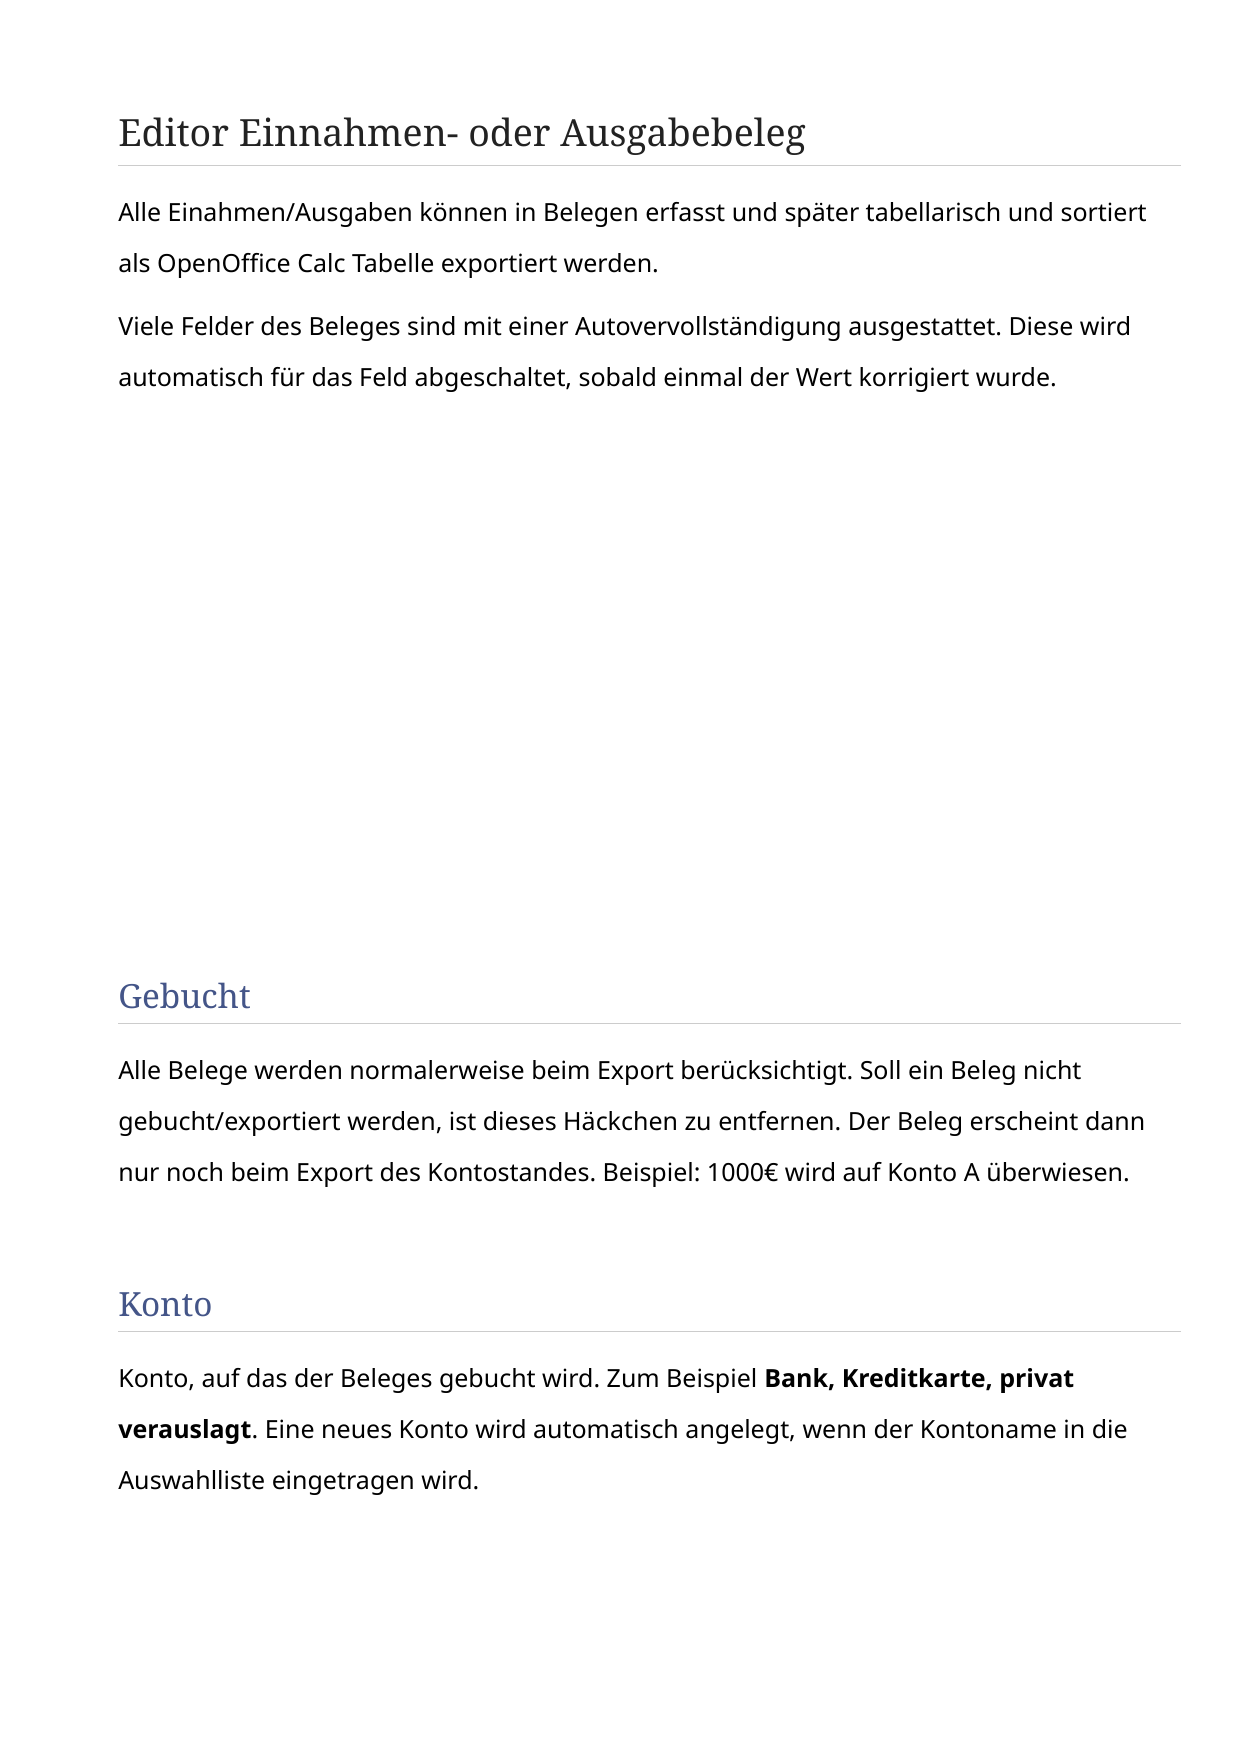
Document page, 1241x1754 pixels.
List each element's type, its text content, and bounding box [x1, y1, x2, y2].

subtitle Gebucht [118, 973, 1181, 1023]
subtitle Konto [118, 1281, 1181, 1331]
text Alle Einahmen/Ausgaben können in Belegen erfasst und später tabellarisch und sortiert als OpenOffice Calc Tabelle exportiert werden. [118, 194, 1181, 279]
text Alle Belege werden normalerweise beim Export berücksichtigt. Soll ein Beleg nicht gebucht/exportiert werden, ist dieses Häckchen zu entfernen. Der Beleg erscheint dann nur noch beim Export des Kontostandes. Beispiel: 1000€ wird auf Konto A überwiesen. [118, 1052, 1181, 1188]
text Viele Felder des Beleges sind mit einer Autovervollständigung ausgestattet. Diese wird automatisch für das Feld abgeschaltet, sobald einmal der Wert korrigiert wurde. [118, 309, 1181, 394]
text Konto, auf das der Beleges gebucht wird. Zum Beispiel Bank, Kreditkarte, privat verauslagt. Eine neues Konto wird automatisch angelegt, wenn der Kontoname in die Auswahlliste eingetragen wird. [118, 1360, 1181, 1496]
subtitle Editor Einnahmen- oder Ausgabebeleg [118, 106, 1181, 165]
